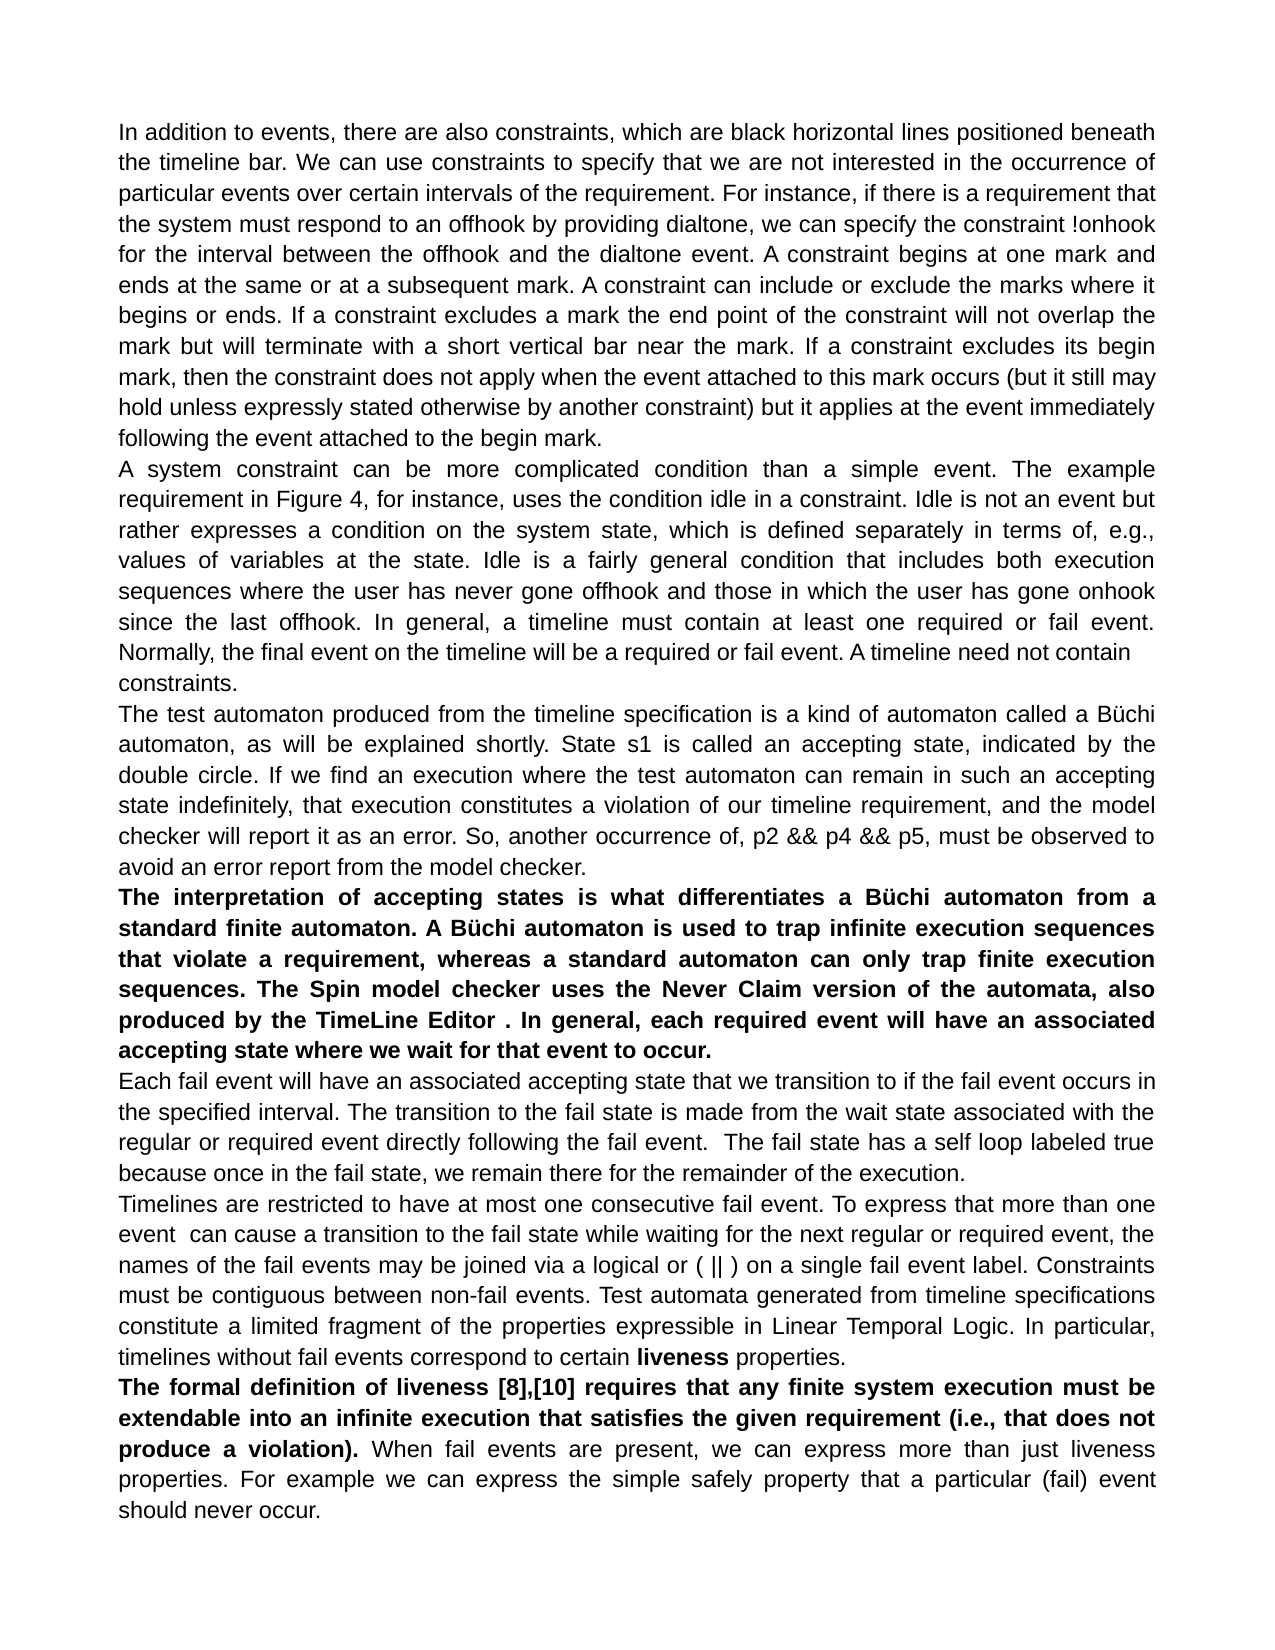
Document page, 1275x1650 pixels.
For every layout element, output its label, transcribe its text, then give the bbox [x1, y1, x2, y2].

text Timelines are restricted to have at most one consecutive fail event. To express that more than one event can cause a transition to the fail state while waiting for the next regular or required event, the names of the fail events may be joined via a logical or ( || ) on a single fail event label. Constraints must be contiguous between non-fail events. Test automata generated from timeline specifications constitute a limited fragment of the properties expressible in Linear Temporal Logic. In particular, timelines without fail events correspond to certain liveness properties. [118, 1190, 1157, 1370]
text Each fail event will have an associated accepting state that we transition to if the fail event occurs in the specified interval. The transition to the fail state is made from the wait state associated with the regular or required event directly following the fail event. The fail state has a self loop labeled true because once in the fail state, we remain there for the remainder of the execution. [118, 1067, 1157, 1186]
text The formal definition of liveness [8],[10] requires that any finite system execution must be extendable into an infinite execution that satisfies the given requirement (i.e., that does not produce a violation). When fail events are present, we can express more than just liveness properties. For example we can express the simple safely property that a particular (fail) event should never occur. [118, 1374, 1157, 1523]
text A system constraint can be more complicated condition than a simple event. The example requirement in Figure 4, for instance, uses the condition idle in a constraint. Idle is not an event but rather expresses a condition on the system state, which is defined separately in terms of, e.g., values of variables at the state. Idle is a fairly general condition that includes both execution sequences where the user has never gone offhook and those in which the user has gone onhook since the last offhook. In general, a timeline must contain at least one required or fail event. Normally, the final event on the timeline will be a required or fail event. A timeline need not contain [118, 455, 1157, 666]
text The test automaton produced from the timeline specification is a kind of automaton called a Büchi automaton, as will be explained shortly. State s1 is called an accepting state, indicated by the double circle. If we find an execution where the test automaton can remain in such an accepting state indefinitely, that execution constitutes a violation of our timeline requirement, and the model checker will report it as an error. So, another occurrence of, p2 && p4 && p5, must be observed to avoid an error report from the model checker. [118, 700, 1157, 880]
text In addition to events, there are also constraints, which are black horizontal lines positioned beneath the timeline bar. We can use constraints to specify that we are not interested in the occurrence of particular events over certain intervals of the requirement. For instance, if there is a requirement that the system must respond to an offhook by providing dialtone, we can specify the constraint !onhook for the interval between the offhook and the dialtone event. A constraint begins at one mark and ends at the same or at a subsequent mark. A constraint can include or exclude the marks where it begins or ends. If a constraint excludes a mark the end point of the constraint will not overlap the mark but will terminate with a short vertical bar near the mark. If a constraint excludes its begin mark, then the constraint does not apply when the event attached to this mark occurs (but it still may hold unless expressly stated otherwise by another constraint) but it applies at the event immediately following the event attached to the begin mark. [118, 118, 1157, 451]
text The interpretation of accepting states is what differentiates a Büchi automaton from a standard finite automaton. A Büchi automaton is used to trap infinite execution sequences that violate a requirement, whereas a standard automaton can only trap finite execution sequences. The Spin model checker uses the Never Claim version of the automata, also produced by the TimeLine Editor . In general, each required event will have an associated accepting state where we wait for that event to occur. [118, 884, 1157, 1064]
text constraints. [118, 669, 1157, 696]
